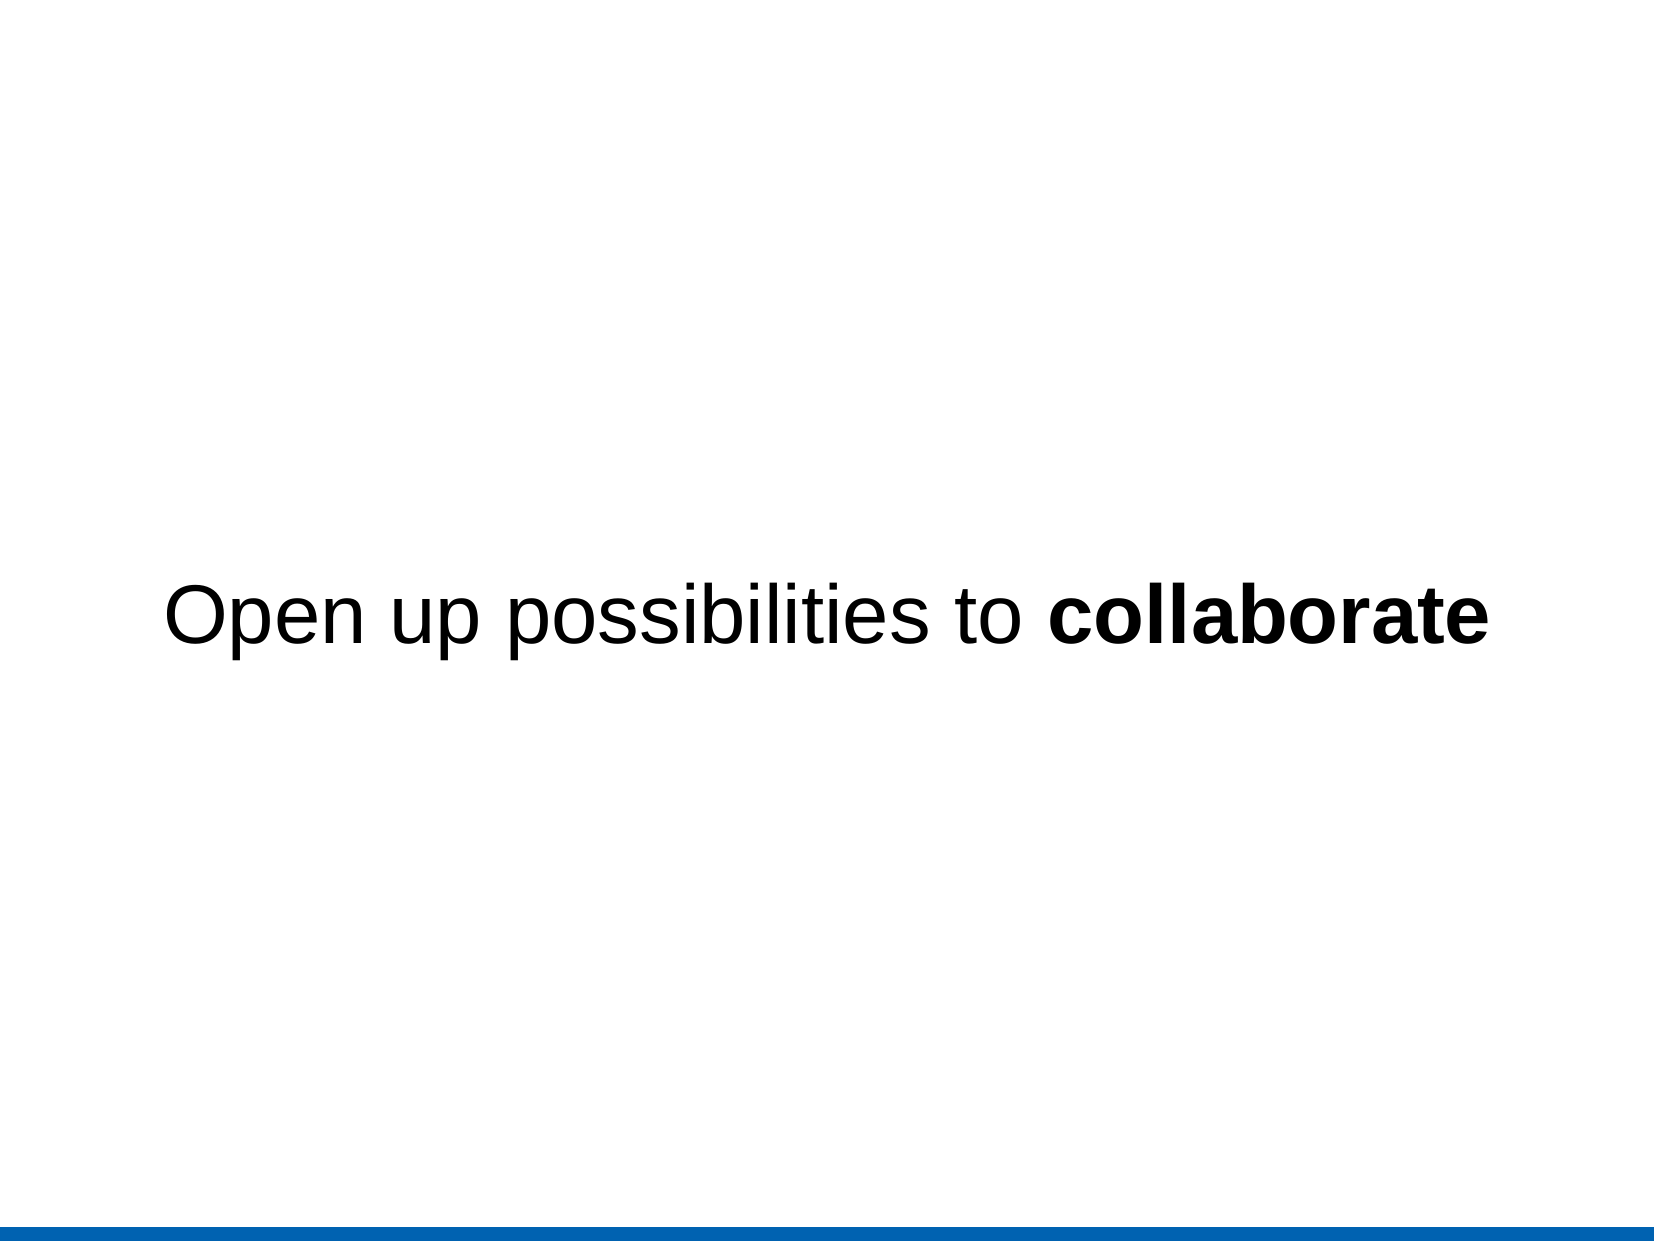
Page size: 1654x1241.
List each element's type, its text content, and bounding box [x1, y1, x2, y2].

subtitle Open up possibilities to collaborate [121, 112, 1534, 1117]
